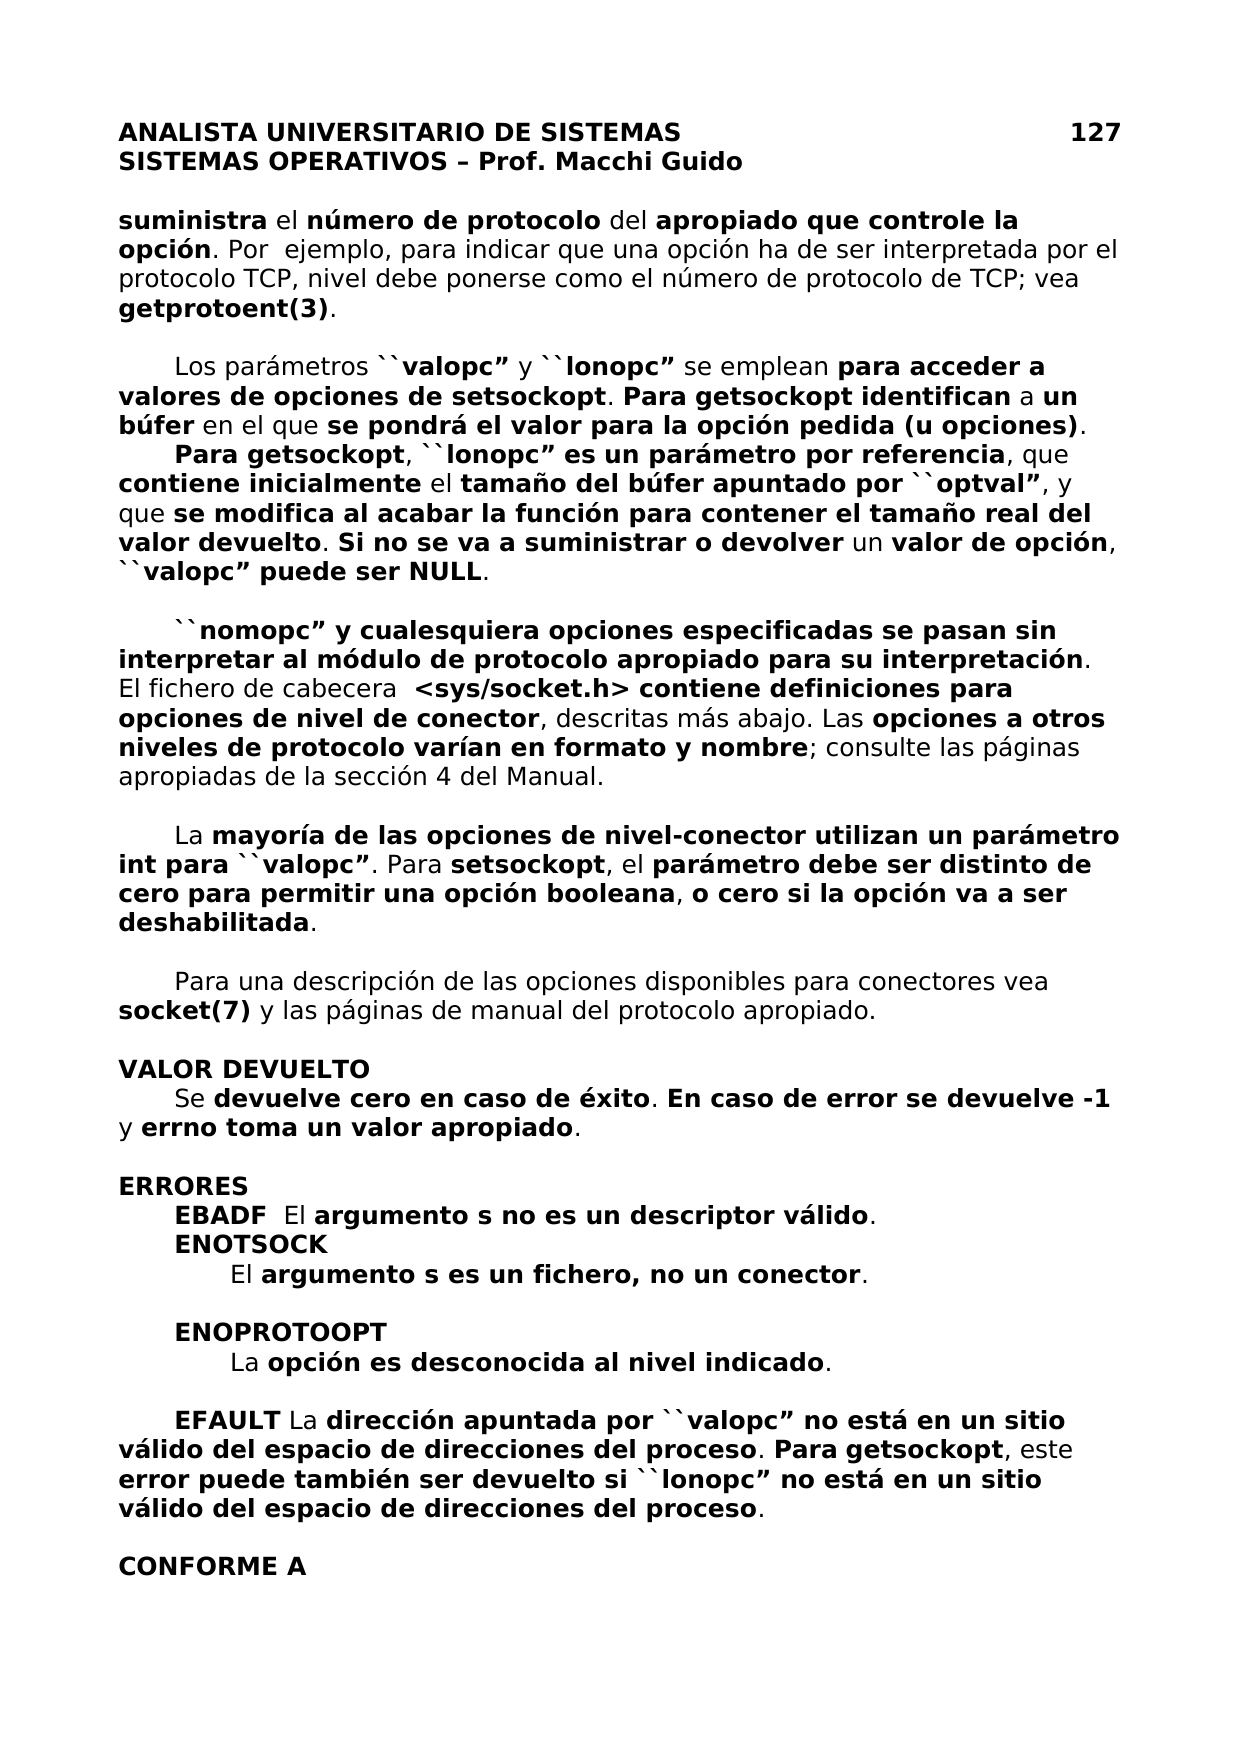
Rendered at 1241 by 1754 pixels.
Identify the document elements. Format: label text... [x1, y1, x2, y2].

text ENOPROTOOPT [118, 1318, 1122, 1348]
text EFAULT La dirección apuntada por ``valopc” no está en un sitio válido del espacio de direcciones del proceso. Para getsockopt, este error puede también ser devuelto si ``lonopc” no está en un sitio válido del espacio de direcciones del proceso. [118, 1406, 1122, 1523]
text ``nomopc” y cualesquiera opciones especificadas se pasan sin interpretar al módulo de protocolo apropiado para su interpretación. El fichero de cabecera <sys/socket.h> contiene definiciones para opciones de nivel de conector, descritas más abajo. Las opciones a otros niveles de protocolo varían en formato y nombre; consulte las páginas apropiadas de la sección 4 del Manual. [118, 616, 1122, 792]
text VALOR DEVUELTO [118, 1055, 1122, 1084]
text El argumento s es un fichero, no un conector. [118, 1260, 1122, 1289]
text EBADF El argumento s no es un descriptor válido. [118, 1201, 1122, 1231]
text La opción es desconocida al nivel indicado. [118, 1348, 1122, 1377]
text La mayoría de las opciones de nivel-conector utilizan un parámetro int para ``valopc”. Para setsockopt, el parámetro debe ser distinto de cero para permitir una opción booleana, o cero si la opción va a ser deshabilitada. [118, 821, 1122, 938]
text Para getsockopt, ``lonopc” es un parámetro por referencia, que contiene inicialmente el tamaño del búfer apuntado por ``optval”, y que se modifica al acabar la función para contener el tamaño real del valor devuelto. Si no se va a suministrar o devolver un valor de opción, ``valopc” puede ser NULL. [118, 440, 1122, 587]
text Los parámetros ``valopc” y ``lonopc” se emplean para acceder a valores de opciones de setsockopt. Para getsockopt identifican a un búfer en el que se pondrá el valor para la opción pedida (u opciones). [118, 352, 1122, 440]
text ERRORES [118, 1172, 1122, 1201]
text Se devuelve cero en caso de éxito. En caso de error se devuelve -1 y errno toma un valor apropiado. [118, 1084, 1122, 1143]
text Para una descripción de las opciones disponibles para conectores vea socket(7) y las páginas de manual del protocolo apropiado. [118, 967, 1122, 1026]
text suministra el número de protocolo del apropiado que controle la opción. Por ejemplo, para indicar que una opción ha de ser interpretada por el protocolo TCP, nivel debe ponerse como el número de protocolo de TCP; vea getprotoent(3). [118, 206, 1122, 323]
text CONFORME A [118, 1553, 1122, 1582]
text ENOTSOCK [118, 1231, 1122, 1260]
